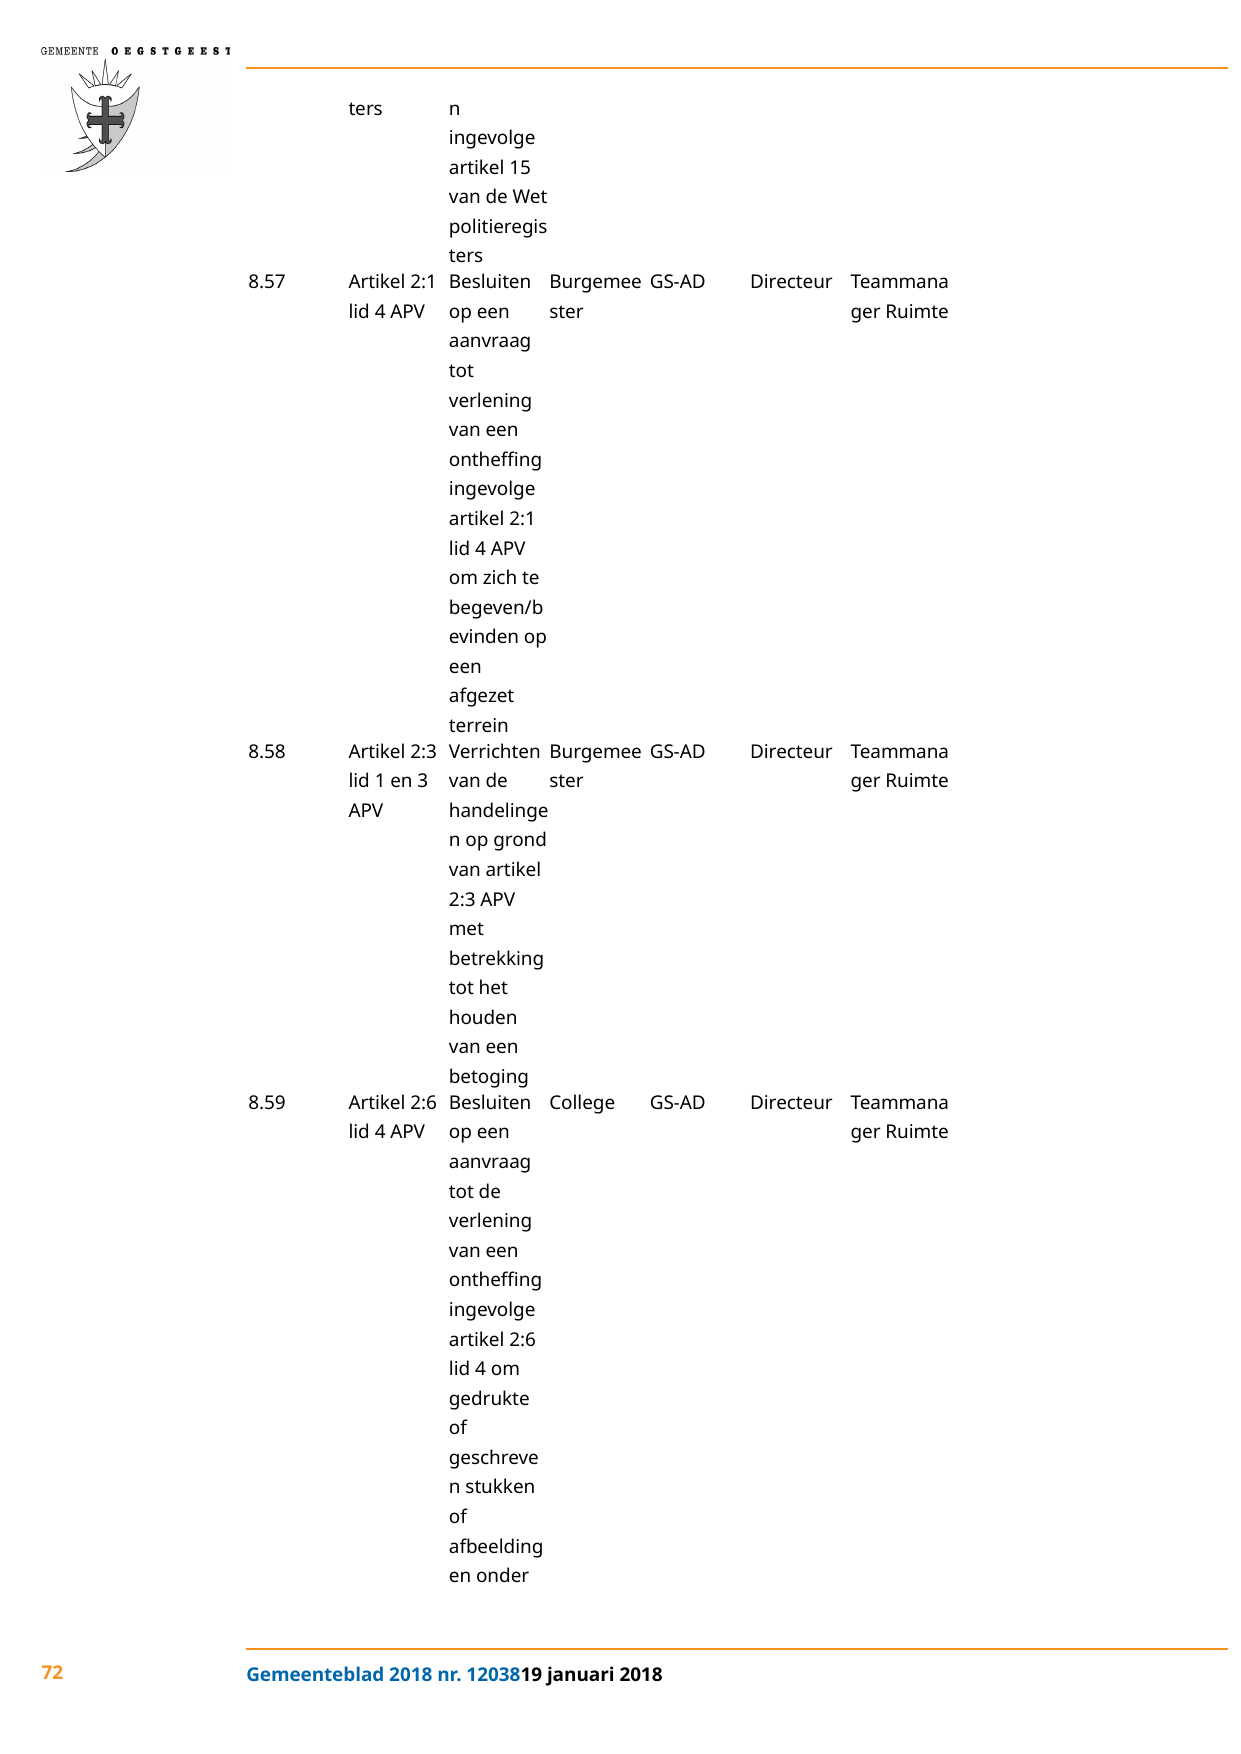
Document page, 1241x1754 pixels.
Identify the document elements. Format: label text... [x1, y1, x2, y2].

table_cell Burgemeester [549, 269, 649, 738]
table_cell Directeur [750, 1089, 850, 1588]
table_cell Besluiten op een aanvraag tot de verlening van een ontheffing ingevolge artikel 2:6 lid 4 om gedrukte of geschreven stukken of afbeeldingen onder [449, 1089, 549, 1588]
table_cell GS-AD [650, 269, 750, 738]
table_cell Teammanager Ruimte [850, 269, 951, 738]
table_cell College [549, 1089, 649, 1588]
table_cell Teammanager Ruimte [850, 1089, 951, 1588]
table_cell n ingevolge artikel 15 van de Wet politieregisters [449, 95, 549, 268]
table_cell 8.59 [248, 1089, 348, 1588]
table_cell [1051, 738, 1152, 1089]
table_cell [1051, 95, 1152, 268]
table_cell Teammanager Ruimte [850, 738, 951, 1089]
table_cell Besluiten op een aanvraag tot verlening van een ontheffing ingevolge artikel 2:1 lid 4 APV om zich te begeven/bevinden op een afgezet terrein [449, 269, 549, 738]
table_cell Verrichten van de handelingen op grond van artikel 2:3 APV met betrekking tot het houden van een betoging [449, 738, 549, 1089]
table_cell [549, 95, 649, 268]
table_cell [951, 95, 1051, 268]
table_cell [951, 269, 1051, 738]
table_cell Directeur [750, 269, 850, 738]
table_cell GS-AD [650, 1089, 750, 1588]
table_cell [1051, 269, 1152, 738]
table_cell Burgemeester [549, 738, 649, 1089]
table_cell [850, 95, 951, 268]
table_cell ters [348, 95, 449, 268]
table_cell [248, 95, 348, 268]
table_cell GS-AD [650, 738, 750, 1089]
table_cell Directeur [750, 738, 850, 1089]
table_cell Artikel 2:6 lid 4 APV [348, 1089, 449, 1588]
table_cell [750, 95, 850, 268]
table_cell [650, 95, 750, 268]
table_cell [1051, 1089, 1152, 1588]
table_cell 8.58 [248, 738, 348, 1089]
table_cell 8.57 [248, 269, 348, 738]
picture [41, 47, 231, 172]
table_cell [951, 1089, 1051, 1588]
table_cell [951, 738, 1051, 1089]
table_cell Artikel 2:1 lid 4 APV [348, 269, 449, 738]
table_cell Artikel 2:3 lid 1 en 3 APV [348, 738, 449, 1089]
